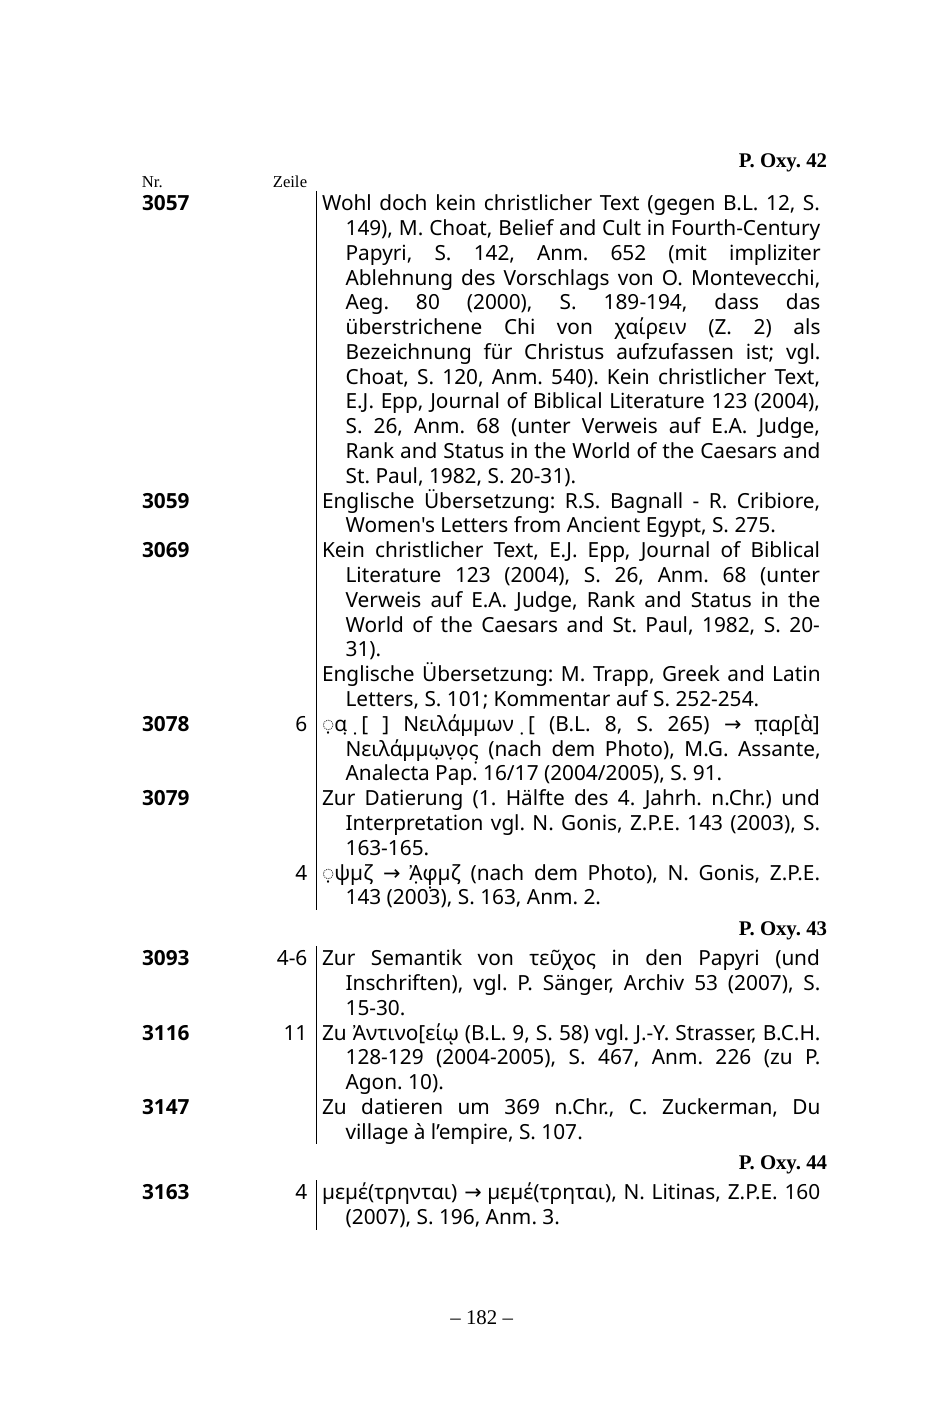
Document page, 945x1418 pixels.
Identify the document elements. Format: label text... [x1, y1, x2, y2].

table_cell 3059 [136, 488, 316, 538]
table_header μεμέ(τρηνται) → μεμέ(τρηται), N. Litinas, Z.P.E. 160 (2007), S. 196, Anm. 3. [317, 1180, 827, 1229]
table_cell Zu Ἀντινο[είῳ (B.L. 9, S. 58) vgl. J.-Y. Strasser, B.C.H. 128-129 (2004-2005), S. 467, Anm. 226 (zu P. Agon. 10). [317, 1020, 827, 1094]
table_cell Wohl doch kein christlicher Text (gegen B.L. 12, S. 149), M. Choat, Belief and Cult in Fourth-Century Papyri, S. 142, Anm. 652 (mit impliziter Ablehnung des Vorschlags von O. Montevecchi, Aeg. 80 (2000), S. 189-194, dass das überstrichene Chi von χαίρειν (Z. 2) als Bezeichnung für Christus aufzufassen ist; vgl. Choat, S. 120, Anm. 540). Kein christlicher Text, E.J. Epp, Journal of Biblical Literature 123 (2004), S. 26, Anm. 68 (unter Verweis auf E.A. Judge, Rank and Status in the World of the Caesars and St. Paul, 1982, S. 20-31). [317, 191, 827, 488]
table_cell [224, 662, 316, 711]
table_header 3163 [136, 1180, 224, 1229]
table_cell 3057 [136, 191, 316, 488]
table_cell [136, 662, 224, 711]
table_cell 11 [224, 1020, 316, 1094]
table_header 4 [224, 1180, 316, 1229]
table_header Zur Semantik von τεῦχος in den Papyri (und Inschriften), vgl. P. Sänger, Archiv 53 (2007), S. 15-30. [317, 946, 827, 1020]
subtitle P. Oxy. 44 [136, 1150, 827, 1174]
table_cell Zur Datierung (1. Hälfte des 4. Jahrh. n.Chr.) und Interpretation vgl. N. Gonis, Z.P.E. 143 (2003), S. 163-165. [317, 786, 827, 860]
table_cell 3147 [136, 1095, 316, 1144]
table_cell Zu datieren um 369 n.Chr., C. Zuckerman, Du village à l’empire, S. 107. [317, 1095, 827, 1144]
table_cell 3078 [136, 711, 224, 786]
table_cell Englische Übersetzung: R.S. Bagnall - R. Cribiore, Women's Letters from Ancient Egypt, S. 275. [317, 488, 827, 538]
table_cell 3116 [136, 1020, 224, 1094]
table_cell 3079 [136, 786, 316, 860]
table_cell Englische Übersetzung: M. Trapp, Greek and Latin Letters, S. 101; Kommentar auf S. 252-254. [317, 662, 827, 711]
table_cell Kein christlicher Text, E.J. Epp, Journal of Biblical Literature 123 (2004), S. 26, Anm. 68 (unter Verweis auf E.A. Judge, Rank and Status in the World of the Caesars and St. Paul, 1982, S. 20-31). [317, 538, 827, 662]
table_cell 3069 [136, 538, 316, 662]
table_cell 6 [224, 711, 316, 786]
table_header 3093 [136, 946, 224, 1020]
table_header 4-6 [224, 946, 316, 1020]
subtitle P. Oxy. 43 [136, 916, 827, 940]
table_cell ̣ψμζ → Ἀ̣φ̣μζ (nach dem Photo), N. Gonis, Z.P.E. 143 (2003), S. 163, Anm. 2. [317, 860, 827, 910]
table_cell 4 [136, 860, 316, 910]
table_cell ̣α̣ ̣[ ] Νειλάμμων ̣[ (B.L. 8, S. 265) → π̣αρ[ὰ] Νειλάμμω̣ν̣ο̣ς̣ (nach dem Photo), M.G. Assante, Analecta Pap. 16/17 (2004/2005), S. 91. [317, 711, 827, 786]
